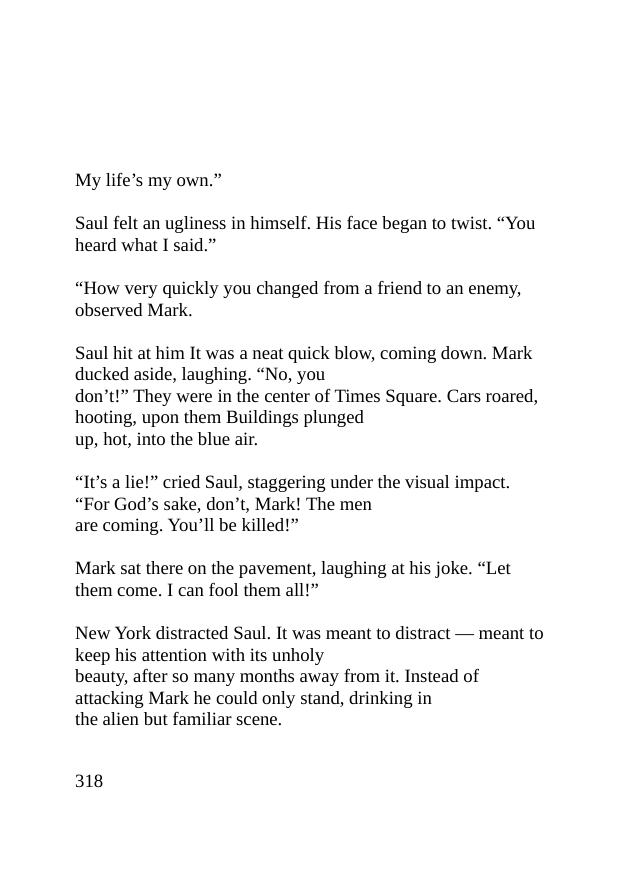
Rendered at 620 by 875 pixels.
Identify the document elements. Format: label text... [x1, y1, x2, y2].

text My life’s my own.” Saul felt an ugliness in himself. His face began to twist. “You heard what I said.” “How very quickly you changed from a friend to an enemy, observed Mark. Saul hit at him It was a neat quick blow, coming down. Mark ducked aside, laughing. “No, you don’t!” They were in the center of Times Square. Cars roared, hooting, upon them Buildings plunged up, hot, into the blue air. “It’s a lie!” cried Saul, staggering under the visual impact. “For God’s sake, don’t, Mark! The men are coming. You’ll be killed!” Mark sat there on the pavement, laughing at his joke. “Let them come. I can fool them all!” New York distracted Saul. It was meant to distract — meant to keep his attention with its unholy beauty, after so many months away from it. Instead of attacking Mark he could only stand, drinking in the alien but familiar scene. [75, 126, 544, 730]
